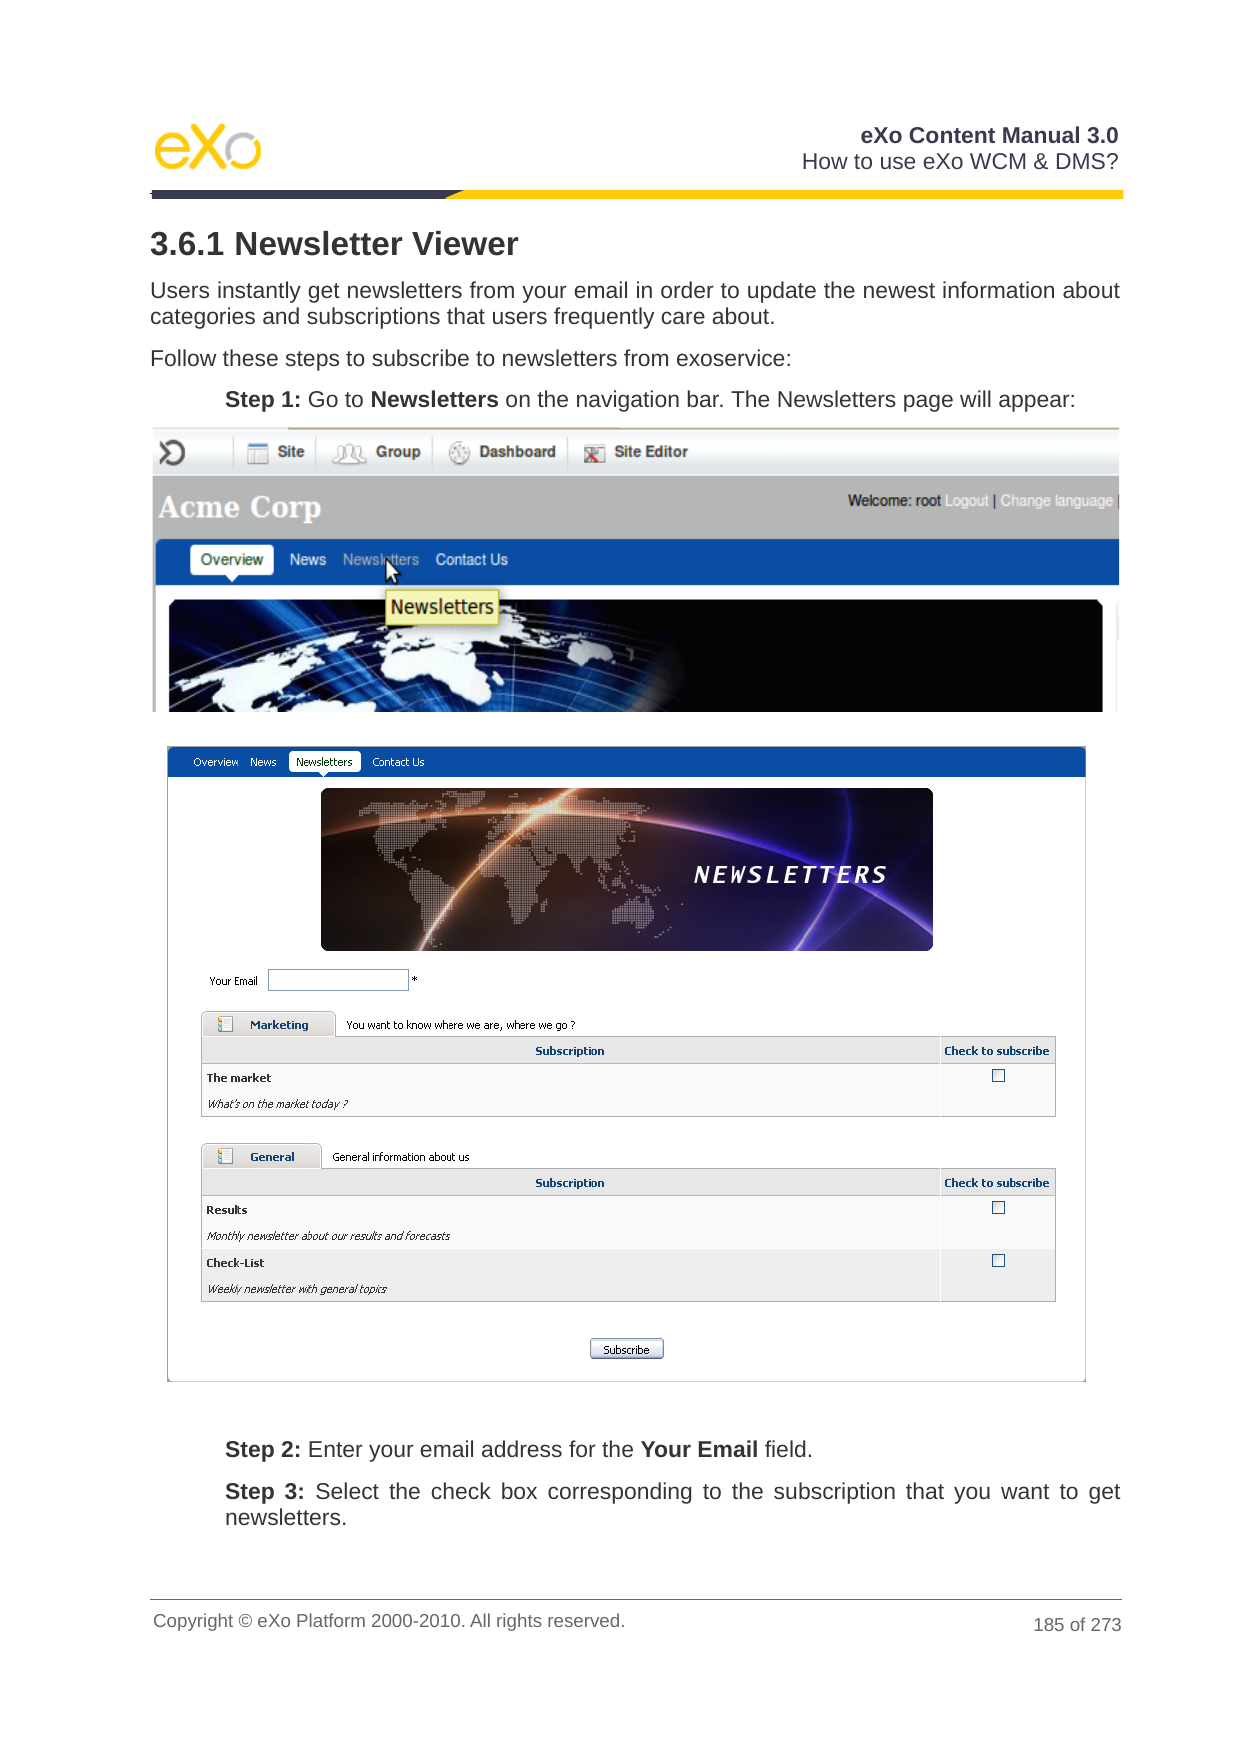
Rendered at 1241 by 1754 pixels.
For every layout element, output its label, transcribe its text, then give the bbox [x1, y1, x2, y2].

list Step 2: Enter your email address for the Your Email field. [187, 1436, 1122, 1463]
picture [167, 746, 1086, 1382]
picture [155, 123, 262, 170]
text Follow these steps to subscribe to newsletters from exoservice: [150, 345, 1122, 371]
list Step 3: Select the check box corresponding to the subscription that you want to get newsletters. [187, 1478, 1122, 1530]
picture [152, 427, 1120, 712]
text Users instantly get newsletters from your email in order to update the newest information about categories and subscriptions that users frequently care about. [150, 277, 1122, 330]
picture [151, 190, 1124, 199]
subtitle Newsletter Viewer [150, 223, 1122, 262]
list Step 1: Go to Newsletters on the navigation bar. The Newsletters page will appear: [187, 386, 1122, 412]
